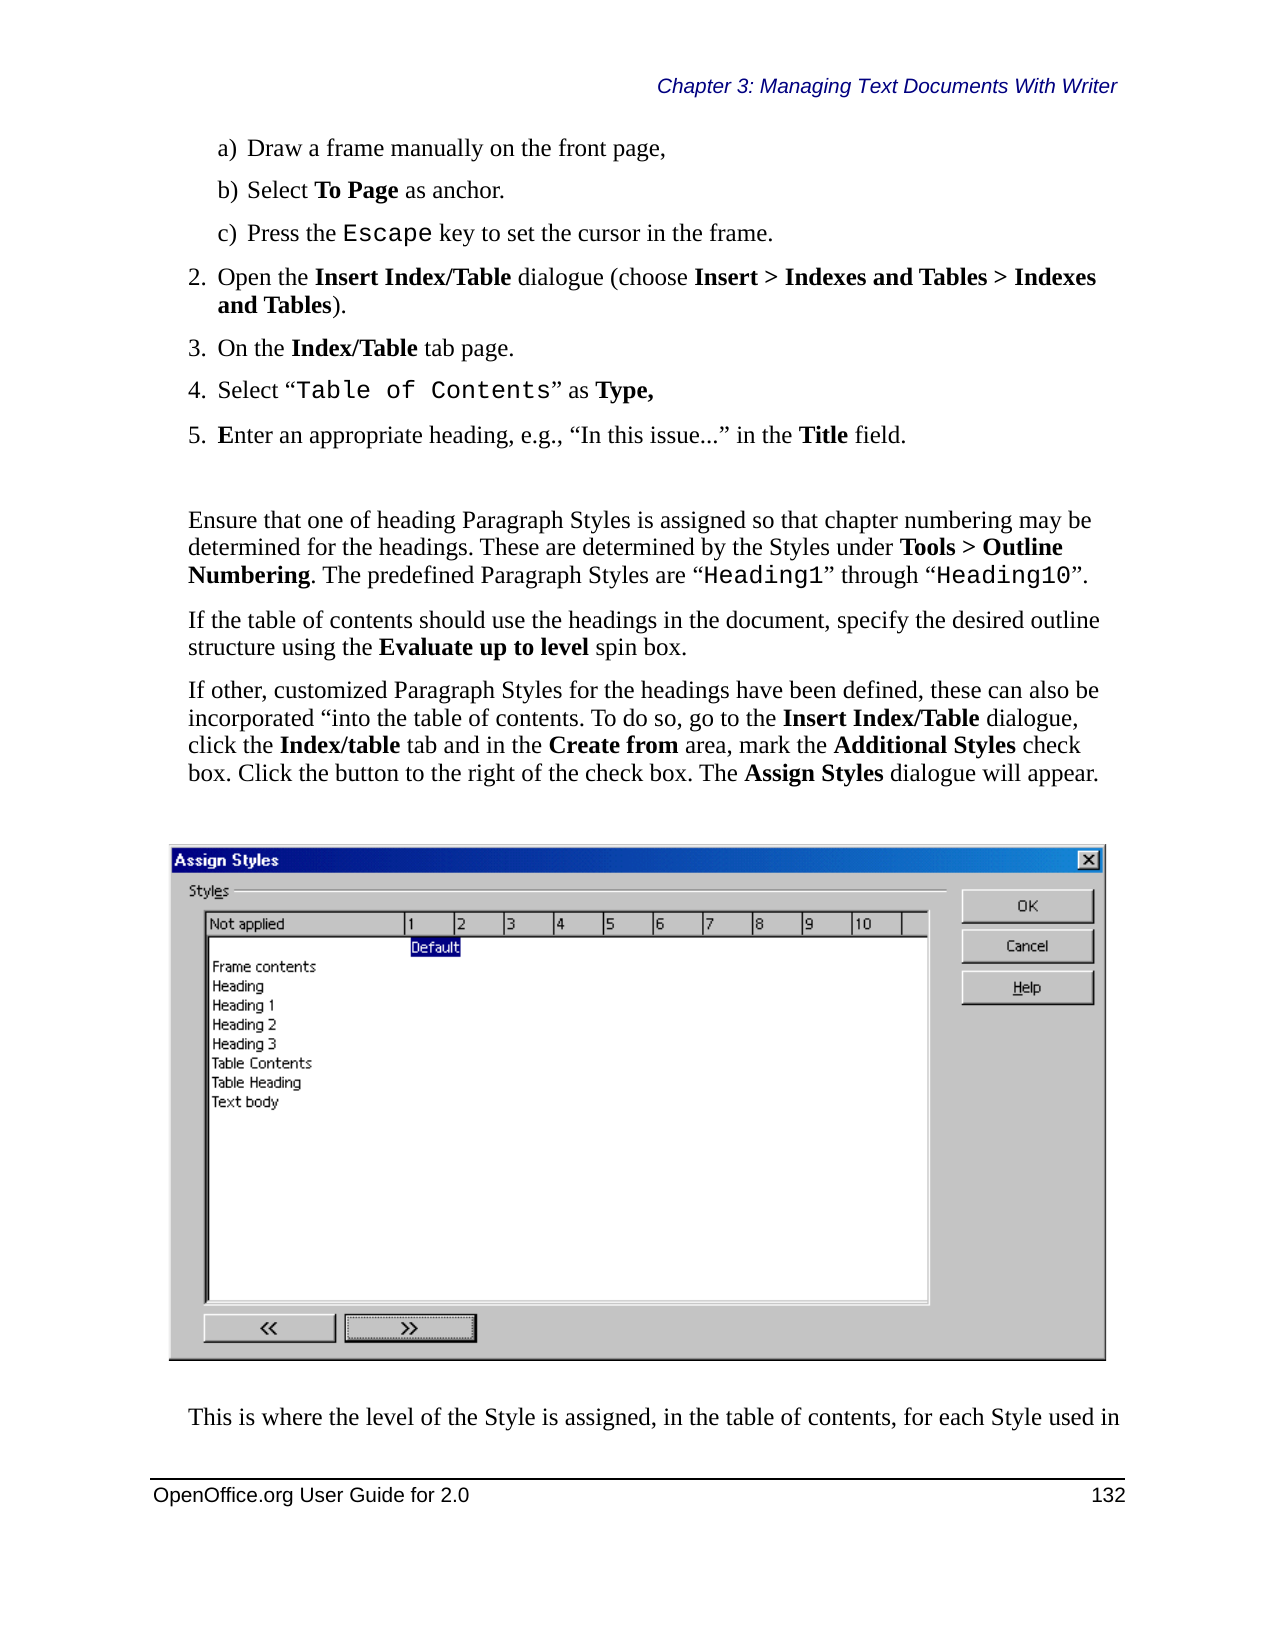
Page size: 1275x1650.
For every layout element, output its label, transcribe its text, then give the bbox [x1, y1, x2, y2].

list Press the Escape key to set the cursor in the frame. [217, 219, 1125, 249]
picture [168, 844, 1107, 1361]
list Draw a frame manually on the front page, [217, 134, 1125, 162]
list Select “Table of Contents” as Type, [188, 376, 1125, 406]
text This is where the level of the Style is assigned, in the table of contents, for each Style used in [188, 1403, 1125, 1431]
text If other, customized Paragraph Styles for the headings have been defined, these can also be incorporated “into the table of contents. To do so, go to the Insert Index/Table dialogue, click the Index/table tab and in the Create from area, mark the Additional Styles check box. Click the button to the right of the check box. The Assign Styles dialogue will appear. [188, 676, 1125, 787]
text Ensure that one of heading Paragraph Styles is assigned so that chapter numbering may be determined for the headings. These are determined by the Styles under Tools > Outline Numbering. The predefined Paragraph Styles are “Heading1” through “Heading10”. [188, 506, 1125, 591]
list Enter an appropriate heading, e.g., “In this issue...” in the Title field. [188, 421, 1125, 448]
list Select To Page as anchor. [217, 176, 1125, 204]
text If the table of contents should use the headings in the document, specify the desired outline structure using the Evaluate up to level spin box. [188, 606, 1125, 661]
list On the Index/Table tab page. [188, 334, 1125, 361]
list Open the Insert Index/Table dialogue (choose Insert > Indexes and Tables > Indexes and Tables). [188, 263, 1125, 319]
